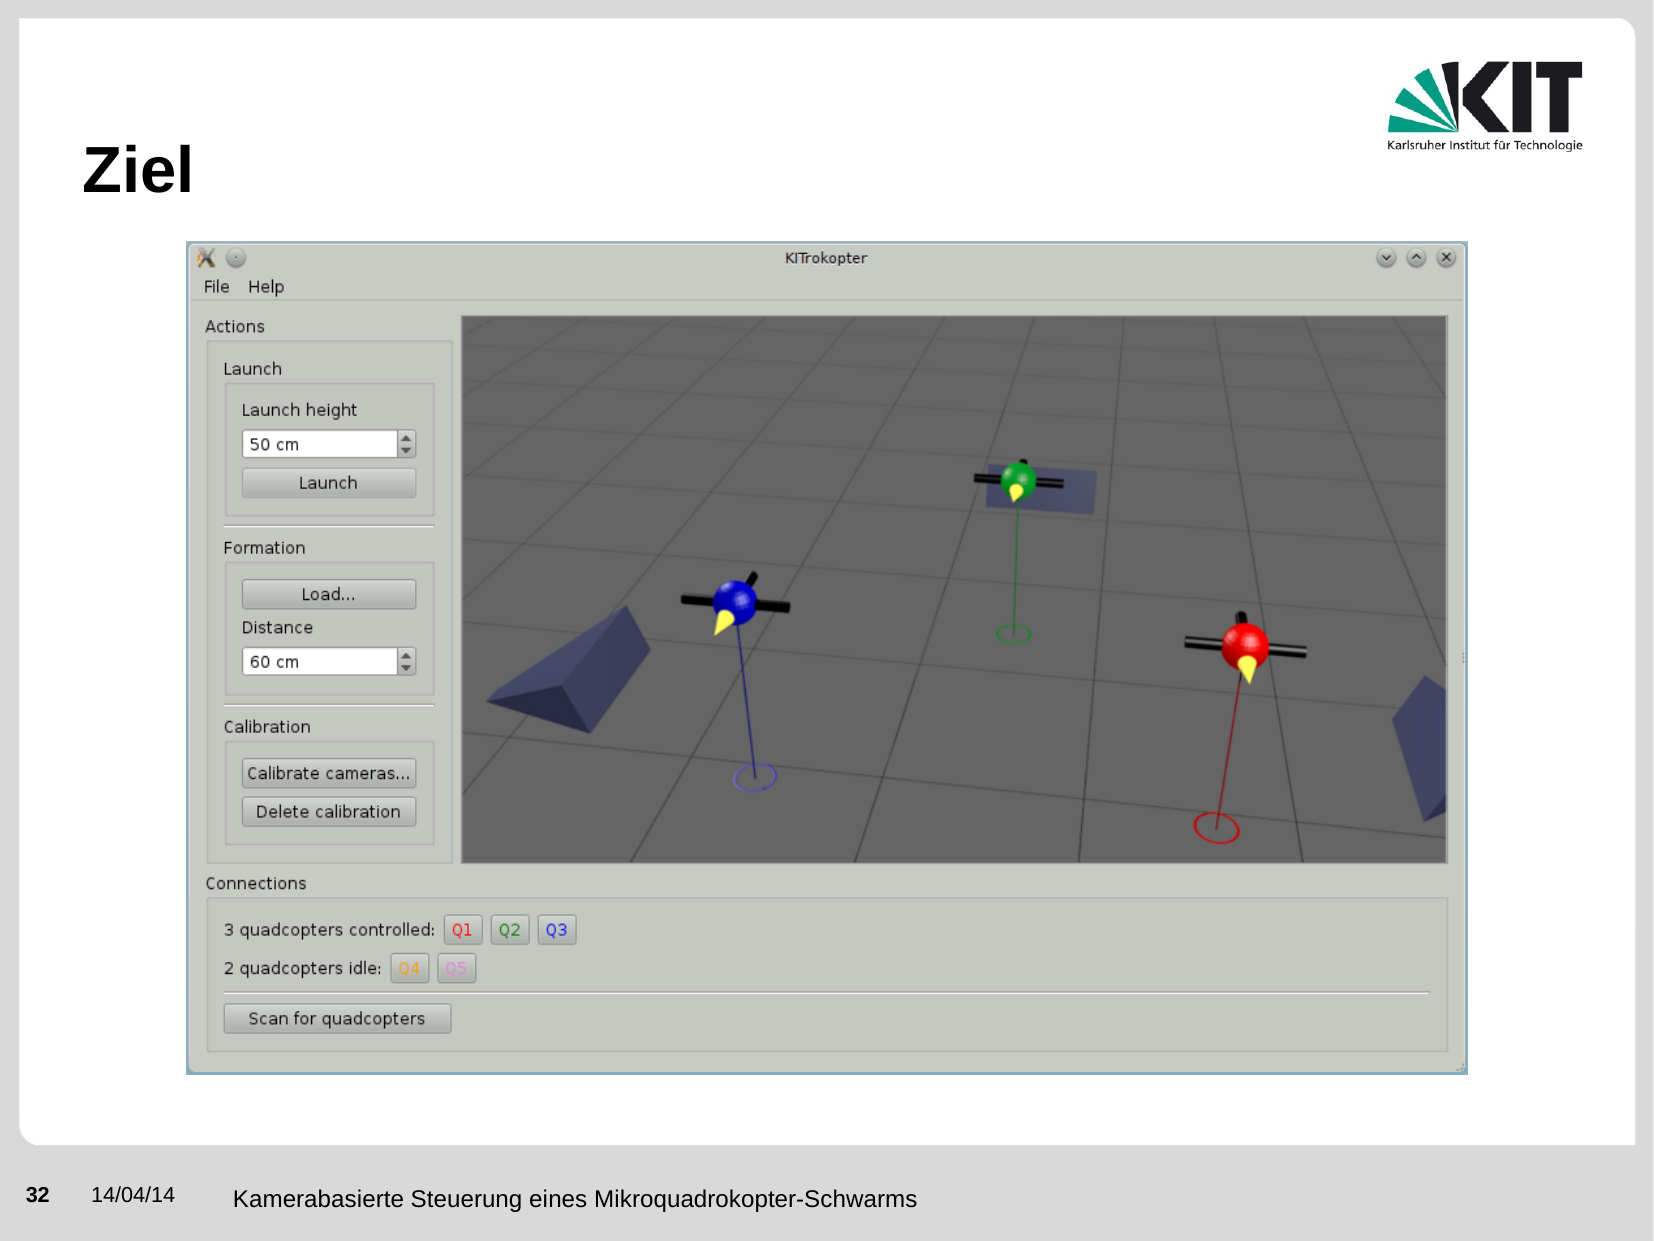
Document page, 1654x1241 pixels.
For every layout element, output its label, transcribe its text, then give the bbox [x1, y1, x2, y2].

picture [0, 0, 1654, 1241]
title Ziel [82, 49, 1571, 257]
